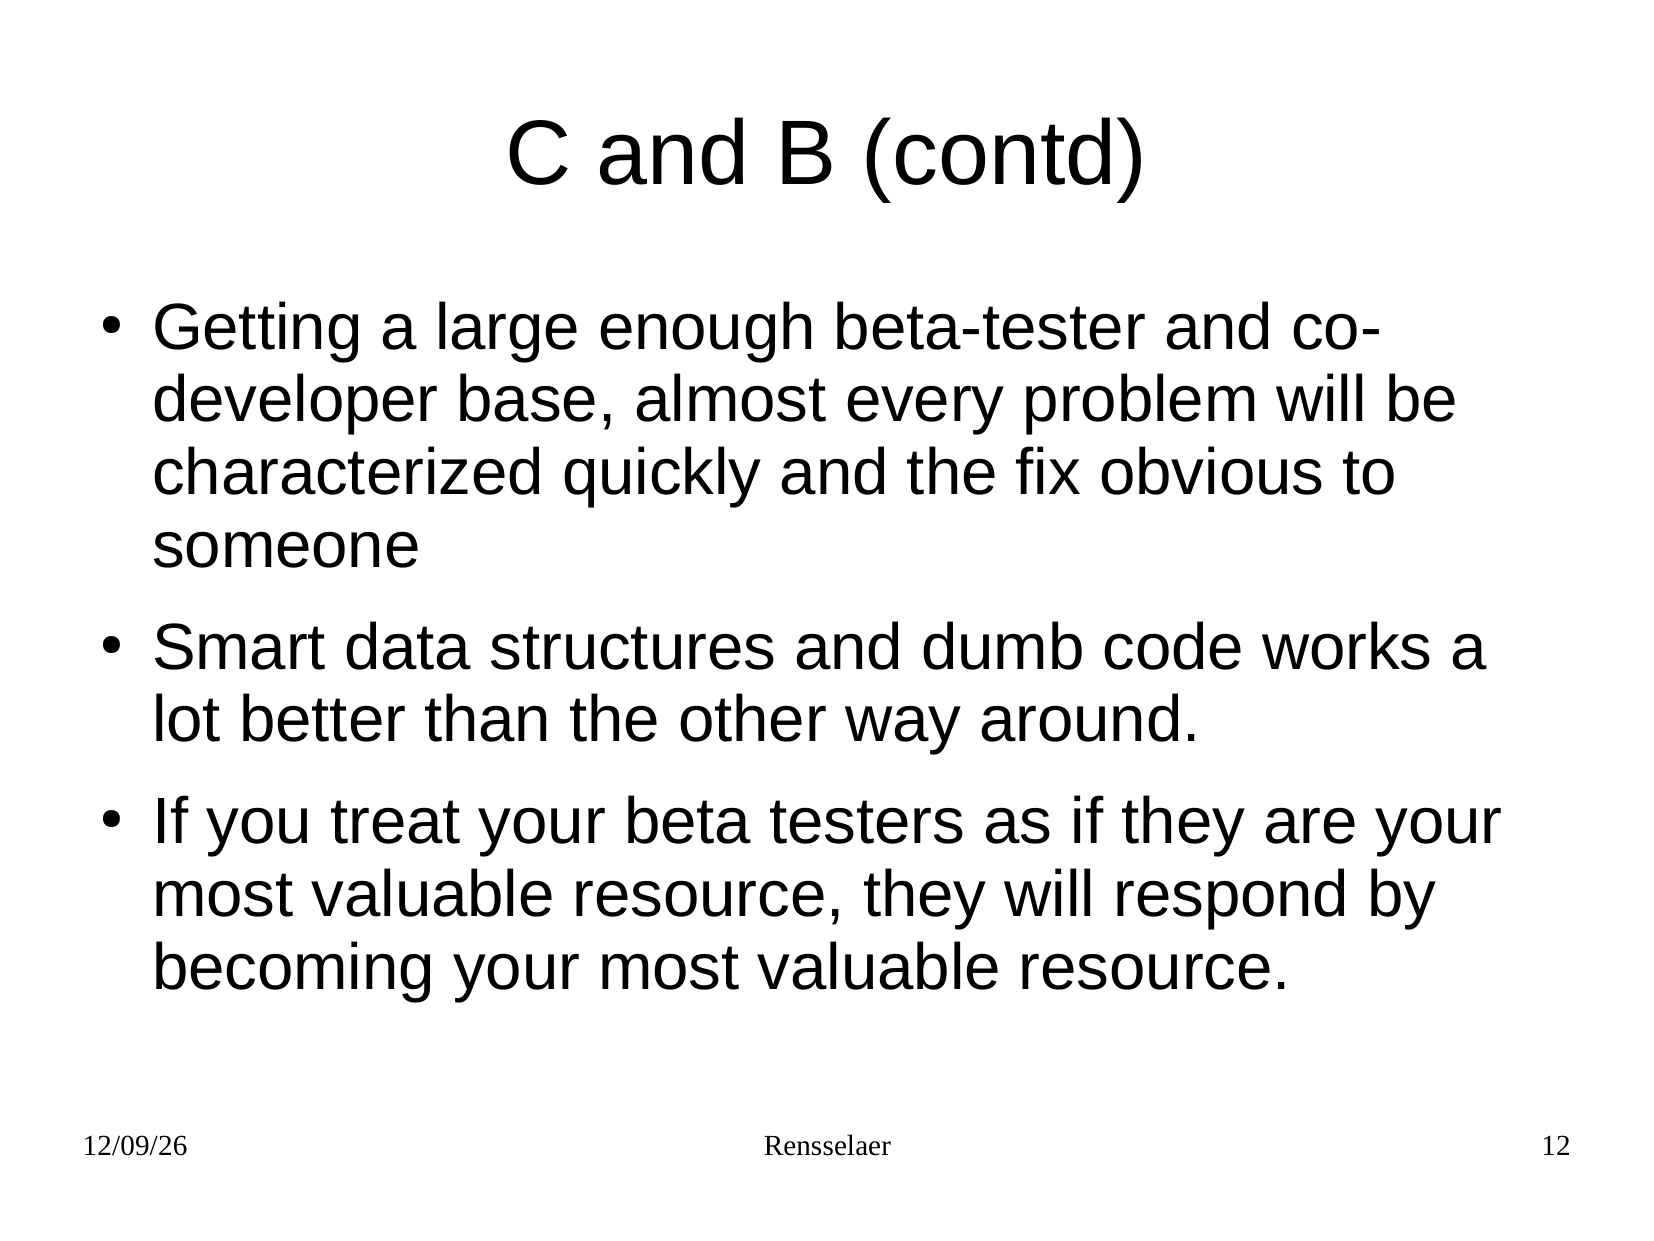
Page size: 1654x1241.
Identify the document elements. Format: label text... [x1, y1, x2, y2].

list Getting a large enough beta-tester and co-developer base, almost every problem will be characterized quickly and the fix obvious to someone Smart data structures and dumb code works a lot better than the other way around. If you treat your beta testers as if they are your most valuable resource, they will respond by becoming your most valuable resource. [82, 290, 1571, 1010]
title C and B (contd) [82, 49, 1571, 257]
